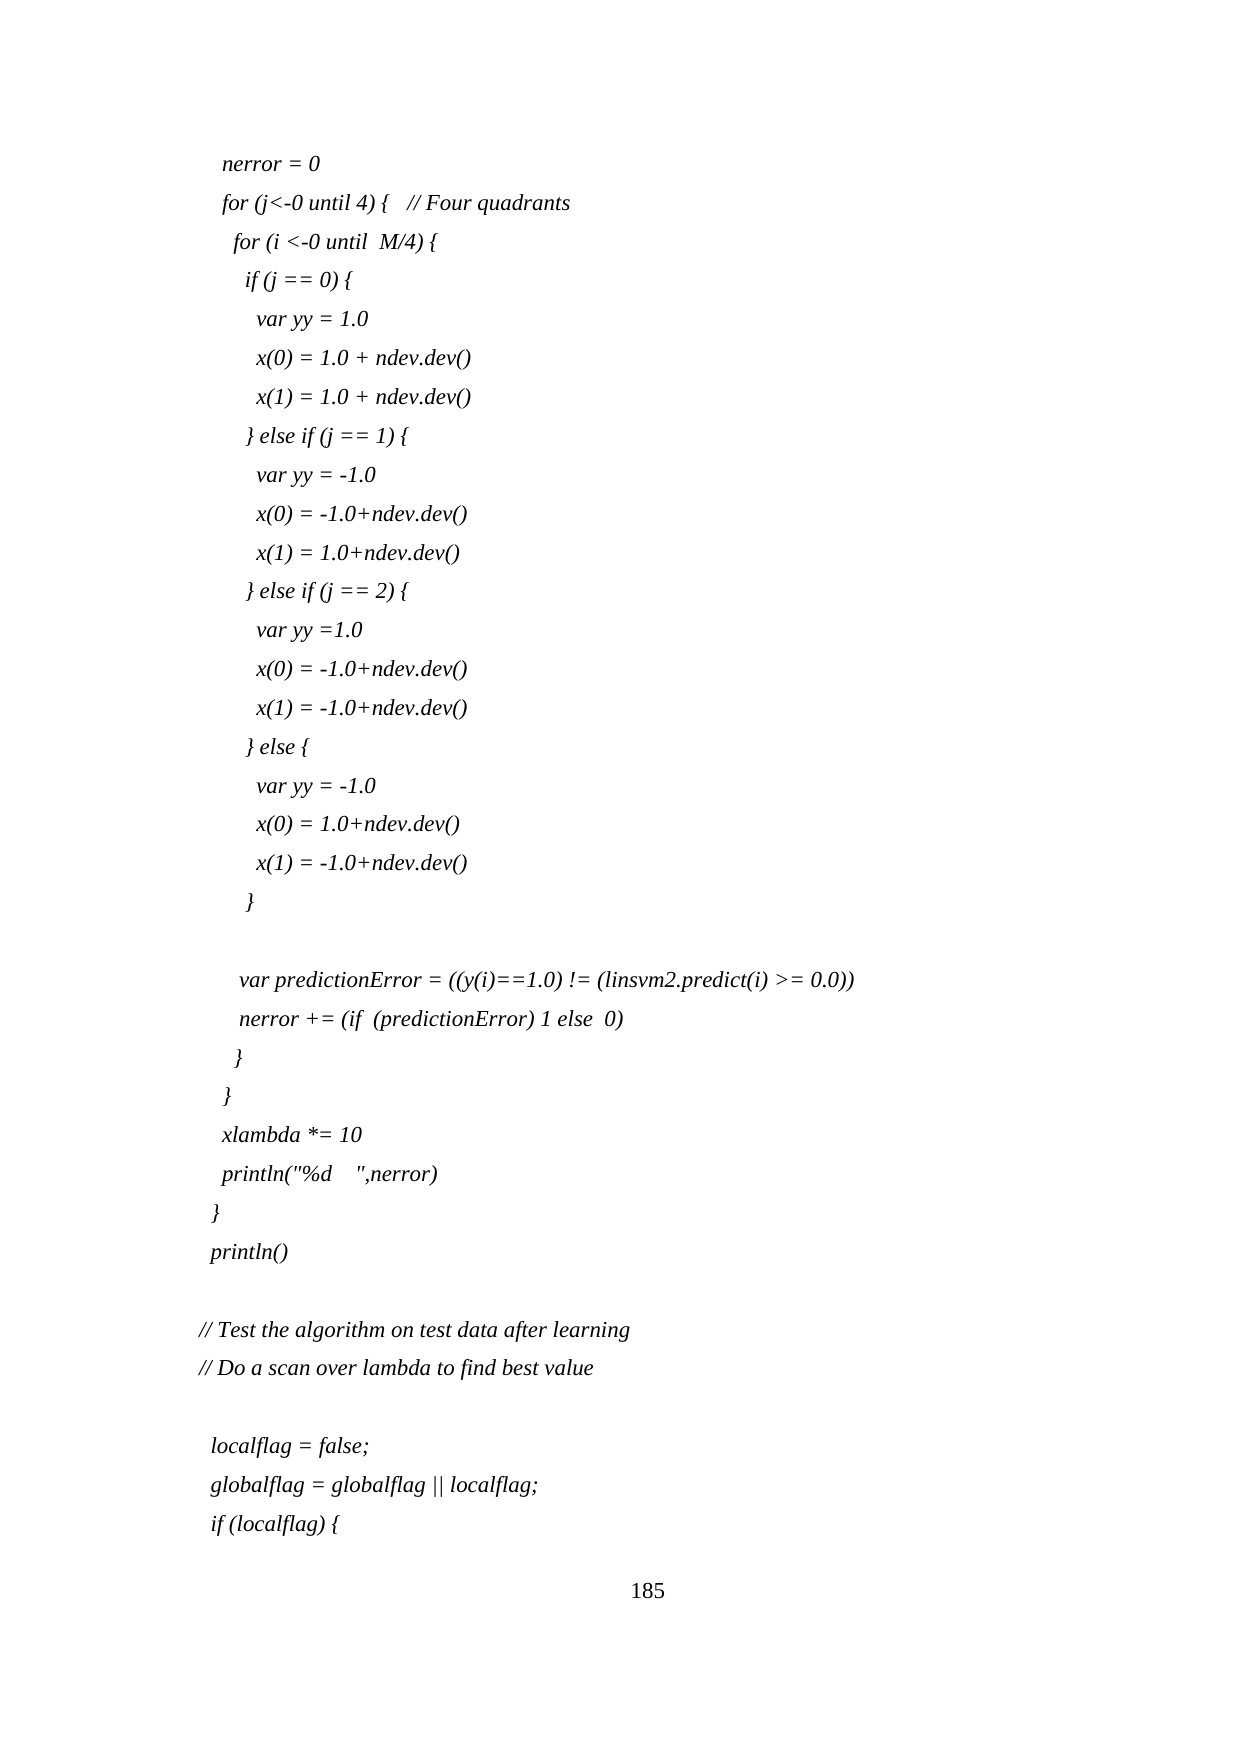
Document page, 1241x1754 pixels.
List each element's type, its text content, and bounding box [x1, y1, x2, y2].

text } [187, 888, 1108, 914]
text // Do a scan over lambda to find best value [187, 1354, 1108, 1381]
text var yy =1.0 [187, 616, 1108, 643]
text x(1) = -1.0+ndev.dev() [187, 694, 1108, 720]
text for (j<-0 until 4) { // Four quadrants [187, 189, 1108, 215]
text for (i <-0 until M/4) { [187, 228, 1108, 254]
text globalflag = globalflag || localflag; [187, 1471, 1108, 1497]
text } [187, 1044, 1108, 1070]
text xlambda *= 10 [187, 1121, 1108, 1148]
text x(1) = 1.0+ndev.dev() [187, 538, 1108, 565]
text x(1) = -1.0+ndev.dev() [187, 849, 1108, 876]
text } [187, 1082, 1108, 1109]
text } else { [187, 733, 1108, 759]
text nerror = 0 [187, 150, 1108, 176]
text var yy = -1.0 [187, 772, 1108, 798]
text var yy = 1.0 [187, 305, 1108, 332]
text x(0) = 1.0 + ndev.dev() [187, 344, 1108, 371]
text x(1) = 1.0 + ndev.dev() [187, 383, 1108, 409]
text x(0) = 1.0+ndev.dev() [187, 811, 1108, 837]
text } else if (j == 2) { [187, 577, 1108, 604]
text var yy = -1.0 [187, 461, 1108, 487]
text if (j == 0) { [187, 267, 1108, 293]
text x(0) = -1.0+ndev.dev() [187, 655, 1108, 681]
text } else if (j == 1) { [187, 422, 1108, 448]
text // Test the algorithm on test data after learning [187, 1316, 1108, 1342]
text println() [187, 1238, 1108, 1264]
text localflag = false; [187, 1432, 1108, 1458]
text x(0) = -1.0+ndev.dev() [187, 500, 1108, 526]
text nerror += (if (predictionError) 1 else 0) [187, 1005, 1108, 1031]
text println("%d ",nerror) [187, 1160, 1108, 1187]
text if (localflag) { [187, 1510, 1108, 1536]
text var predictionError = ((y(i)==1.0) != (linsvm2.predict(i) >= 0.0)) [187, 966, 1108, 992]
text } [187, 1199, 1108, 1225]
